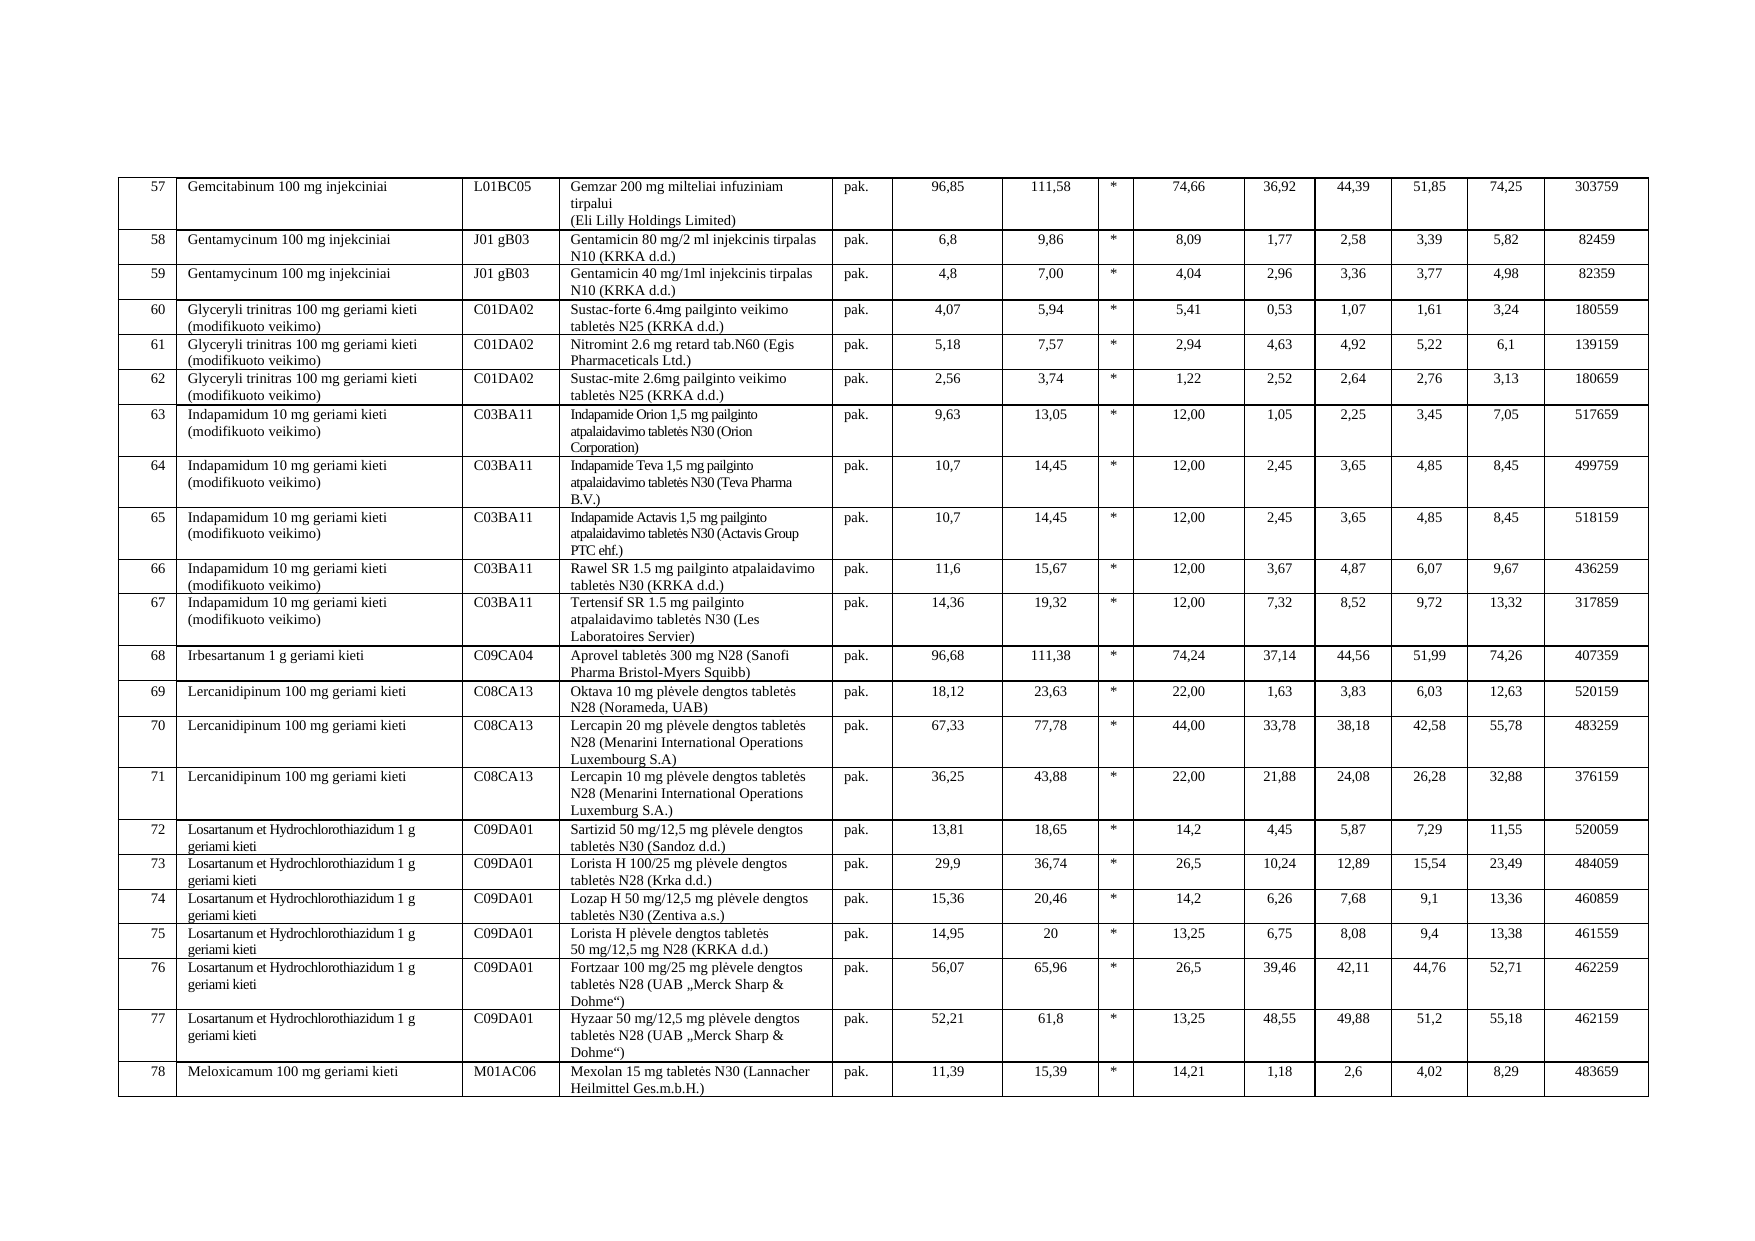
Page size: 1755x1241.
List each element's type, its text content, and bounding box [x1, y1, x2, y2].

table_cell [1649, 716, 1656, 767]
table_cell * [1099, 179, 1133, 228]
table_cell Gemcitabinum 100 mg injekciniai [177, 179, 462, 228]
table_cell pak. [833, 821, 892, 854]
table_cell [1649, 958, 1656, 1009]
table_cell 44,56 [1316, 647, 1391, 680]
table_cell [1649, 889, 1656, 923]
table_cell 6,03 [1392, 682, 1467, 716]
table_cell Aprovel tabletės 300 mg N28 (Sanofi Pharma Bristol-Myers Squibb) [560, 647, 832, 680]
table_cell 4,92 [1316, 335, 1391, 369]
table_cell 49,88 [1316, 1010, 1391, 1061]
table_cell C01DA02 [463, 370, 559, 403]
table_cell Gentamicin 40 mg/1ml injekcinis tirpalas N10 (KRKA d.d.) [560, 265, 832, 299]
table_cell 67,33 [893, 717, 1002, 767]
table_cell 3,13 [1468, 370, 1544, 403]
table_cell 55,78 [1468, 717, 1544, 767]
table_cell C01DA02 [463, 335, 559, 369]
table_cell 6,07 [1392, 560, 1467, 593]
table_cell 13,05 [1003, 406, 1098, 456]
table_cell 18,12 [893, 682, 1002, 716]
table_cell 7,05 [1468, 406, 1544, 456]
table_cell Gentamycinum 100 mg injekciniai [177, 265, 462, 299]
table_cell 1,63 [1245, 682, 1314, 716]
table_cell 48,55 [1245, 1010, 1314, 1061]
table_cell * [1099, 647, 1133, 680]
table_cell [1649, 229, 1656, 264]
table_cell 111,58 [1003, 179, 1098, 228]
table_cell 11,55 [1468, 821, 1544, 854]
table_cell 69 [119, 681, 176, 716]
table_cell Fortzaar 100 mg/25 mg plėvele dengtos tabletės N28 (UAB „Merck Sharp & Dohme“) [560, 959, 832, 1009]
table_cell pak. [833, 457, 892, 507]
table_cell 10,7 [893, 508, 1002, 559]
table_cell * [1099, 924, 1133, 958]
table_cell [1649, 507, 1656, 559]
table_cell 72 [119, 820, 176, 854]
table_cell Lercapin 20 mg plėvele dengtos tabletės N28 (Menarini International Operations Luxembourg S.A) [560, 717, 832, 767]
table_cell 3,24 [1468, 301, 1544, 334]
table_cell Glyceryli trinitras 100 mg geriami kieti (modifikuoto veikimo) [177, 301, 462, 334]
table_cell C09DA01 [463, 821, 559, 854]
table_cell 499759 [1545, 457, 1648, 507]
table_cell 484059 [1545, 855, 1648, 889]
table_cell Sartizid 50 mg/12,5 mg plėvele dengtos tabletės N30 (Sandoz d.d.) [560, 821, 832, 854]
table_cell 3,67 [1245, 560, 1314, 593]
table_cell 462159 [1545, 1010, 1648, 1061]
table_cell * [1099, 560, 1133, 593]
table_cell * [1099, 717, 1133, 767]
table_cell [1649, 264, 1656, 299]
table_cell 26,5 [1134, 959, 1244, 1009]
table_cell 483659 [1545, 1063, 1648, 1096]
table_cell C03BA11 [463, 457, 559, 507]
table_cell J01 gB03 [463, 231, 559, 264]
table_cell 8,29 [1468, 1063, 1544, 1096]
table_cell 4,04 [1134, 265, 1244, 299]
table_cell 21,88 [1245, 768, 1314, 818]
table_cell 8,09 [1134, 231, 1244, 264]
table_cell pak. [833, 924, 892, 958]
table_cell 64 [119, 457, 176, 507]
table_cell 13,36 [1468, 890, 1544, 923]
table_cell 18,65 [1003, 821, 1098, 854]
table_cell 1,05 [1245, 406, 1314, 456]
table_cell L01BC05 [463, 179, 559, 228]
table_cell 3,74 [1003, 370, 1098, 403]
table_cell 4,63 [1245, 335, 1314, 369]
table_cell 3,36 [1316, 265, 1391, 299]
table_cell 14,95 [893, 924, 1002, 958]
table_cell 3,39 [1392, 231, 1467, 264]
table_cell 7,29 [1392, 821, 1467, 854]
table_cell 4,87 [1316, 560, 1391, 593]
table_cell 52,71 [1468, 959, 1544, 1009]
table_cell 42,11 [1316, 959, 1391, 1009]
table_cell Lorista H plėvele dengtos tabletės 50 mg/12,5 mg N28 (KRKA d.d.) [560, 924, 832, 958]
table_cell * [1099, 335, 1133, 369]
table_cell * [1099, 1010, 1133, 1061]
table_cell Losartanum et Hydrochlorothiazidum 1 g geriami kieti [177, 855, 462, 889]
table_cell 74,26 [1468, 647, 1544, 680]
table_cell 77 [119, 1010, 176, 1061]
table_cell * [1099, 231, 1133, 264]
table_cell 6,26 [1245, 890, 1314, 923]
table_cell 29,9 [893, 855, 1002, 889]
table_cell C09DA01 [463, 924, 559, 958]
table_cell * [1099, 1063, 1133, 1096]
table_cell 180559 [1545, 301, 1648, 334]
table_cell Glyceryli trinitras 100 mg geriami kieti (modifikuoto veikimo) [177, 335, 462, 369]
table_cell 74,66 [1134, 179, 1244, 228]
table_cell 4,98 [1468, 265, 1544, 299]
table_cell [1649, 1061, 1656, 1096]
table_cell 517659 [1545, 406, 1648, 456]
table_cell 65 [119, 508, 176, 559]
table_cell 9,67 [1468, 560, 1544, 593]
table_cell 2,6 [1316, 1063, 1391, 1096]
table_cell 11,6 [893, 560, 1002, 593]
table_cell 51,85 [1392, 179, 1467, 228]
table_cell pak. [833, 594, 892, 644]
table_cell 44,76 [1392, 959, 1467, 1009]
table_cell 33,78 [1245, 717, 1314, 767]
table_cell 58 [119, 230, 176, 264]
table_cell 13,25 [1134, 924, 1244, 958]
table_cell * [1099, 406, 1133, 456]
table_cell 2,52 [1245, 370, 1314, 403]
table_cell 1,61 [1392, 301, 1467, 334]
table_cell 2,25 [1316, 406, 1391, 456]
table_cell 5,22 [1392, 335, 1467, 369]
table_cell J01 gB03 [463, 265, 559, 299]
table_cell 2,58 [1316, 231, 1391, 264]
table_cell 9,86 [1003, 231, 1098, 264]
table_cell pak. [833, 370, 892, 403]
table_cell 26,28 [1392, 768, 1467, 818]
table_cell * [1099, 594, 1133, 644]
table_cell 26,5 [1134, 855, 1244, 889]
table_cell * [1099, 265, 1133, 299]
table_cell [1649, 767, 1656, 818]
table_cell 96,68 [893, 647, 1002, 680]
table_cell 74,25 [1468, 179, 1544, 228]
table_cell 14,45 [1003, 508, 1098, 559]
table_cell Indapamide Actavis 1,5 mg pailginto atpalaidavimo tabletės N30 (Actavis Group PTC ehf.) [560, 508, 832, 559]
table_cell 2,45 [1245, 457, 1314, 507]
table_cell 51,2 [1392, 1010, 1467, 1061]
table_cell C08CA13 [463, 717, 559, 767]
table_cell 3,77 [1392, 265, 1467, 299]
table_cell 7,57 [1003, 335, 1098, 369]
table_cell * [1099, 855, 1133, 889]
table_cell [1649, 1009, 1656, 1061]
table_cell C03BA11 [463, 594, 559, 644]
table_cell C09CA04 [463, 647, 559, 680]
table_cell C03BA11 [463, 406, 559, 456]
table_cell 37,14 [1245, 647, 1314, 680]
table_cell 15,54 [1392, 855, 1467, 889]
table_cell Hyzaar 50 mg/12,5 mg plėvele dengtos tabletės N28 (UAB „Merck Sharp & Dohme“) [560, 1010, 832, 1061]
table_cell 9,4 [1392, 924, 1467, 958]
table_cell pak. [833, 335, 892, 369]
table_cell 63 [119, 405, 176, 456]
table_cell 518159 [1545, 508, 1648, 559]
table_cell Indapamide Teva 1,5 mg pailginto atpalaidavimo tabletės N30 (Teva Pharma B.V.) [560, 457, 832, 507]
table_cell 39,46 [1245, 959, 1314, 1009]
table_cell 460859 [1545, 890, 1648, 923]
table_cell Indapamidum 10 mg geriami kieti (modifikuoto veikimo) [177, 457, 462, 507]
table_cell pak. [833, 768, 892, 818]
table_cell 4,8 [893, 265, 1002, 299]
table_cell 4,85 [1392, 457, 1467, 507]
table_cell Indapamidum 10 mg geriami kieti (modifikuoto veikimo) [177, 508, 462, 559]
table_cell [1649, 923, 1656, 958]
table_cell 66 [119, 560, 176, 593]
table_cell Losartanum et Hydrochlorothiazidum 1 g geriami kieti [177, 924, 462, 958]
table_cell 111,38 [1003, 647, 1098, 680]
table_cell 59 [119, 265, 176, 299]
table_cell 8,45 [1468, 508, 1544, 559]
table_cell 11,39 [893, 1063, 1002, 1096]
table_cell [1649, 404, 1656, 456]
table_cell 32,88 [1468, 768, 1544, 818]
table_cell Glyceryli trinitras 100 mg geriami kieti (modifikuoto veikimo) [177, 370, 462, 403]
table_cell 483259 [1545, 717, 1648, 767]
table_cell 407359 [1545, 647, 1648, 680]
table_cell 23,63 [1003, 682, 1098, 716]
table_cell [1649, 456, 1656, 507]
table_cell pak. [833, 1063, 892, 1096]
table_cell pak. [833, 406, 892, 456]
table_cell 2,96 [1245, 265, 1314, 299]
table_cell 44,39 [1316, 179, 1391, 228]
table_cell [1649, 334, 1656, 369]
table_cell 520159 [1545, 682, 1648, 716]
table_cell 2,56 [893, 370, 1002, 403]
table_cell pak. [833, 265, 892, 299]
table_cell 5,18 [893, 335, 1002, 369]
table_cell [1649, 369, 1656, 403]
table_cell 13,25 [1134, 1010, 1244, 1061]
table_cell 520059 [1545, 821, 1648, 854]
table_cell 13,81 [893, 821, 1002, 854]
table_cell 44,00 [1134, 717, 1244, 767]
table_cell 36,74 [1003, 855, 1098, 889]
table_cell Indapamide Orion 1,5 mg pailginto atpalaidavimo tabletės N30 (Orion Corporation) [560, 406, 832, 456]
table_cell 5,82 [1468, 231, 1544, 264]
table_cell 2,64 [1316, 370, 1391, 403]
table_cell Losartanum et Hydrochlorothiazidum 1 g geriami kieti [177, 821, 462, 854]
table_cell 55,18 [1468, 1010, 1544, 1061]
table_cell * [1099, 768, 1133, 818]
table_cell 317859 [1545, 594, 1648, 644]
table_cell 36,25 [893, 768, 1002, 818]
table_cell 12,00 [1134, 560, 1244, 593]
table_cell * [1099, 301, 1133, 334]
table_cell 77,78 [1003, 717, 1098, 767]
table_cell 38,18 [1316, 717, 1391, 767]
table_cell Lozap H 50 mg/12,5 mg plėvele dengtos tabletės N30 (Zentiva a.s.) [560, 890, 832, 923]
table_cell 15,67 [1003, 560, 1098, 593]
table_cell 60 [119, 300, 176, 334]
table_cell 15,36 [893, 890, 1002, 923]
table_cell 12,00 [1134, 508, 1244, 559]
table_cell Oktava 10 mg plėvele dengtos tabletės N28 (Norameda, UAB) [560, 682, 832, 716]
table_cell C03BA11 [463, 560, 559, 593]
table_cell 82459 [1545, 231, 1648, 264]
table_cell 12,00 [1134, 594, 1244, 644]
table_cell [1649, 645, 1656, 680]
table_cell * [1099, 890, 1133, 923]
table_cell 436259 [1545, 560, 1648, 593]
table_cell pak. [833, 959, 892, 1009]
table_cell 68 [119, 646, 176, 680]
table_cell Nitromint 2.6 mg retard tab.N60 (Egis Pharmaceticals Ltd.) [560, 335, 832, 369]
table_cell 7,68 [1316, 890, 1391, 923]
table_cell Mexolan 15 mg tabletės N30 (Lannacher Heilmittel Ges.m.b.H.) [560, 1063, 832, 1096]
table_cell 14,45 [1003, 457, 1098, 507]
table_cell 462259 [1545, 959, 1648, 1009]
table_cell 4,45 [1245, 821, 1314, 854]
table_cell 78 [119, 1062, 176, 1096]
table_cell 75 [119, 924, 176, 958]
table_cell 5,87 [1316, 821, 1391, 854]
table_cell Gentamicin 80 mg/2 ml injekcinis tirpalas N10 (KRKA d.d.) [560, 231, 832, 264]
table_cell 24,08 [1316, 768, 1391, 818]
table_cell 9,72 [1392, 594, 1467, 644]
table_cell 2,45 [1245, 508, 1314, 559]
table_cell Meloxicamum 100 mg geriami kieti [177, 1063, 462, 1096]
table_cell 3,45 [1392, 406, 1467, 456]
table_cell 461559 [1545, 924, 1648, 958]
table_cell Lercanidipinum 100 mg geriami kieti [177, 682, 462, 716]
table_cell Losartanum et Hydrochlorothiazidum 1 g geriami kieti [177, 959, 462, 1009]
table_cell [1649, 177, 1656, 228]
table_cell 9,63 [893, 406, 1002, 456]
table_cell 76 [119, 959, 176, 1009]
table_cell 70 [119, 717, 176, 767]
table_cell Losartanum et Hydrochlorothiazidum 1 g geriami kieti [177, 1010, 462, 1061]
table_cell 14,2 [1134, 890, 1244, 923]
table_cell Indapamidum 10 mg geriami kieti (modifikuoto veikimo) [177, 594, 462, 644]
table_cell 12,89 [1316, 855, 1391, 889]
table_cell 10,7 [893, 457, 1002, 507]
table_cell 376159 [1545, 768, 1648, 818]
table_cell 42,58 [1392, 717, 1467, 767]
table_cell * [1099, 370, 1133, 403]
table_cell Lercanidipinum 100 mg geriami kieti [177, 717, 462, 767]
table_cell 52,21 [893, 1010, 1002, 1061]
table_cell 5,94 [1003, 301, 1098, 334]
table_cell 74,24 [1134, 647, 1244, 680]
table_cell 9,1 [1392, 890, 1467, 923]
table_cell pak. [833, 647, 892, 680]
table_cell 15,39 [1003, 1063, 1098, 1096]
table_cell 7,00 [1003, 265, 1098, 299]
table_cell 139159 [1545, 335, 1648, 369]
table_cell 12,63 [1468, 682, 1544, 716]
table_cell C03BA11 [463, 508, 559, 559]
table_cell 67 [119, 594, 176, 644]
table_cell Losartanum et Hydrochlorothiazidum 1 g geriami kieti [177, 890, 462, 923]
table_cell C09DA01 [463, 1010, 559, 1061]
table_cell 13,32 [1468, 594, 1544, 644]
table_cell 8,45 [1468, 457, 1544, 507]
table_cell pak. [833, 301, 892, 334]
table_cell 23,49 [1468, 855, 1544, 889]
table_cell 4,07 [893, 301, 1002, 334]
table_cell 14,36 [893, 594, 1002, 644]
table_cell 3,65 [1316, 508, 1391, 559]
table_cell pak. [833, 1010, 892, 1061]
table_cell 12,00 [1134, 406, 1244, 456]
table_cell Irbesartanum 1 g geriami kieti [177, 647, 462, 680]
table_cell 6,1 [1468, 335, 1544, 369]
table_cell 57 [119, 178, 176, 228]
table_cell Tertensif SR 1.5 mg pailginto atpalaidavimo tabletės N30 (Les Laboratoires Servier) [560, 594, 832, 644]
table_cell C09DA01 [463, 855, 559, 889]
table_cell C08CA13 [463, 768, 559, 818]
table_cell 74 [119, 890, 176, 923]
table_cell 61 [119, 335, 176, 369]
table_cell 20,46 [1003, 890, 1098, 923]
table_cell C09DA01 [463, 959, 559, 1009]
table_cell 2,76 [1392, 370, 1467, 403]
table_cell pak. [833, 682, 892, 716]
table_cell 10,24 [1245, 855, 1314, 889]
table_cell pak. [833, 231, 892, 264]
table_cell 73 [119, 855, 176, 889]
table_cell 6,8 [893, 231, 1002, 264]
table_cell Gentamycinum 100 mg injekciniai [177, 231, 462, 264]
table_cell 1,07 [1316, 301, 1391, 334]
table_cell 51,99 [1392, 647, 1467, 680]
table_cell 20 [1003, 924, 1098, 958]
table_cell M01AC06 [463, 1063, 559, 1096]
table_cell 1,22 [1134, 370, 1244, 403]
table_cell pak. [833, 890, 892, 923]
table_cell Sustac-forte 6.4mg pailginto veikimo tabletės N25 (KRKA d.d.) [560, 301, 832, 334]
table_cell 12,00 [1134, 457, 1244, 507]
table_cell 14,21 [1134, 1063, 1244, 1096]
table_cell 3,83 [1316, 682, 1391, 716]
table_cell 0,53 [1245, 301, 1314, 334]
table_cell C08CA13 [463, 682, 559, 716]
table_cell 7,32 [1245, 594, 1314, 644]
table_cell 3,65 [1316, 457, 1391, 507]
table_cell Lercanidipinum 100 mg geriami kieti [177, 768, 462, 818]
table_cell 36,92 [1245, 179, 1314, 228]
table_cell 62 [119, 370, 176, 403]
table_cell 303759 [1545, 179, 1648, 228]
table_cell Rawel SR 1.5 mg pailginto atpalaidavimo tabletės N30 (KRKA d.d.) [560, 560, 832, 593]
table_cell [1649, 559, 1656, 593]
table_cell 13,38 [1468, 924, 1544, 958]
table_cell 82359 [1545, 265, 1648, 299]
table_cell * [1099, 821, 1133, 854]
table_cell 43,88 [1003, 768, 1098, 818]
table_cell * [1099, 959, 1133, 1009]
table_cell 22,00 [1134, 768, 1244, 818]
table_cell 61,8 [1003, 1010, 1098, 1061]
table_cell pak. [833, 717, 892, 767]
table_cell 6,75 [1245, 924, 1314, 958]
table_cell Indapamidum 10 mg geriami kieti (modifikuoto veikimo) [177, 406, 462, 456]
table_cell * [1099, 457, 1133, 507]
table_cell 19,32 [1003, 594, 1098, 644]
table_cell [1649, 680, 1656, 716]
table_cell 71 [119, 768, 176, 818]
table_cell 14,2 [1134, 821, 1244, 854]
table_cell C09DA01 [463, 890, 559, 923]
table_cell 180659 [1545, 370, 1648, 403]
table_cell pak. [833, 560, 892, 593]
table_cell pak. [833, 508, 892, 559]
table_cell 96,85 [893, 179, 1002, 228]
table_cell 56,07 [893, 959, 1002, 1009]
table_cell [1649, 299, 1656, 334]
table_cell Lercapin 10 mg plėvele dengtos tabletės N28 (Menarini International Operations Luxemburg S.A.) [560, 768, 832, 818]
table_cell 1,77 [1245, 231, 1314, 264]
table_cell Gemzar 200 mg milteliai infuziniam tirpalui (Eli Lilly Holdings Limited) [560, 179, 832, 228]
table_cell * [1099, 508, 1133, 559]
table_cell 8,52 [1316, 594, 1391, 644]
table_cell 2,94 [1134, 335, 1244, 369]
table_cell Lorista H 100/25 mg plėvele dengtos tabletės N28 (Krka d.d.) [560, 855, 832, 889]
table_cell 5,41 [1134, 301, 1244, 334]
table_cell pak. [833, 179, 892, 228]
table_cell 8,08 [1316, 924, 1391, 958]
table_cell 4,85 [1392, 508, 1467, 559]
table_cell Sustac-mite 2.6mg pailginto veikimo tabletės N25 (KRKA d.d.) [560, 370, 832, 403]
table_cell [1649, 819, 1656, 854]
table_cell 65,96 [1003, 959, 1098, 1009]
table_cell * [1099, 682, 1133, 716]
table_cell 1,18 [1245, 1063, 1314, 1096]
table_cell 22,00 [1134, 682, 1244, 716]
table_cell pak. [833, 855, 892, 889]
table_cell [1649, 854, 1656, 889]
table_cell Indapamidum 10 mg geriami kieti (modifikuoto veikimo) [177, 560, 462, 593]
table_cell 4,02 [1392, 1063, 1467, 1096]
table_cell [1649, 593, 1656, 644]
table_cell C01DA02 [463, 301, 559, 334]
